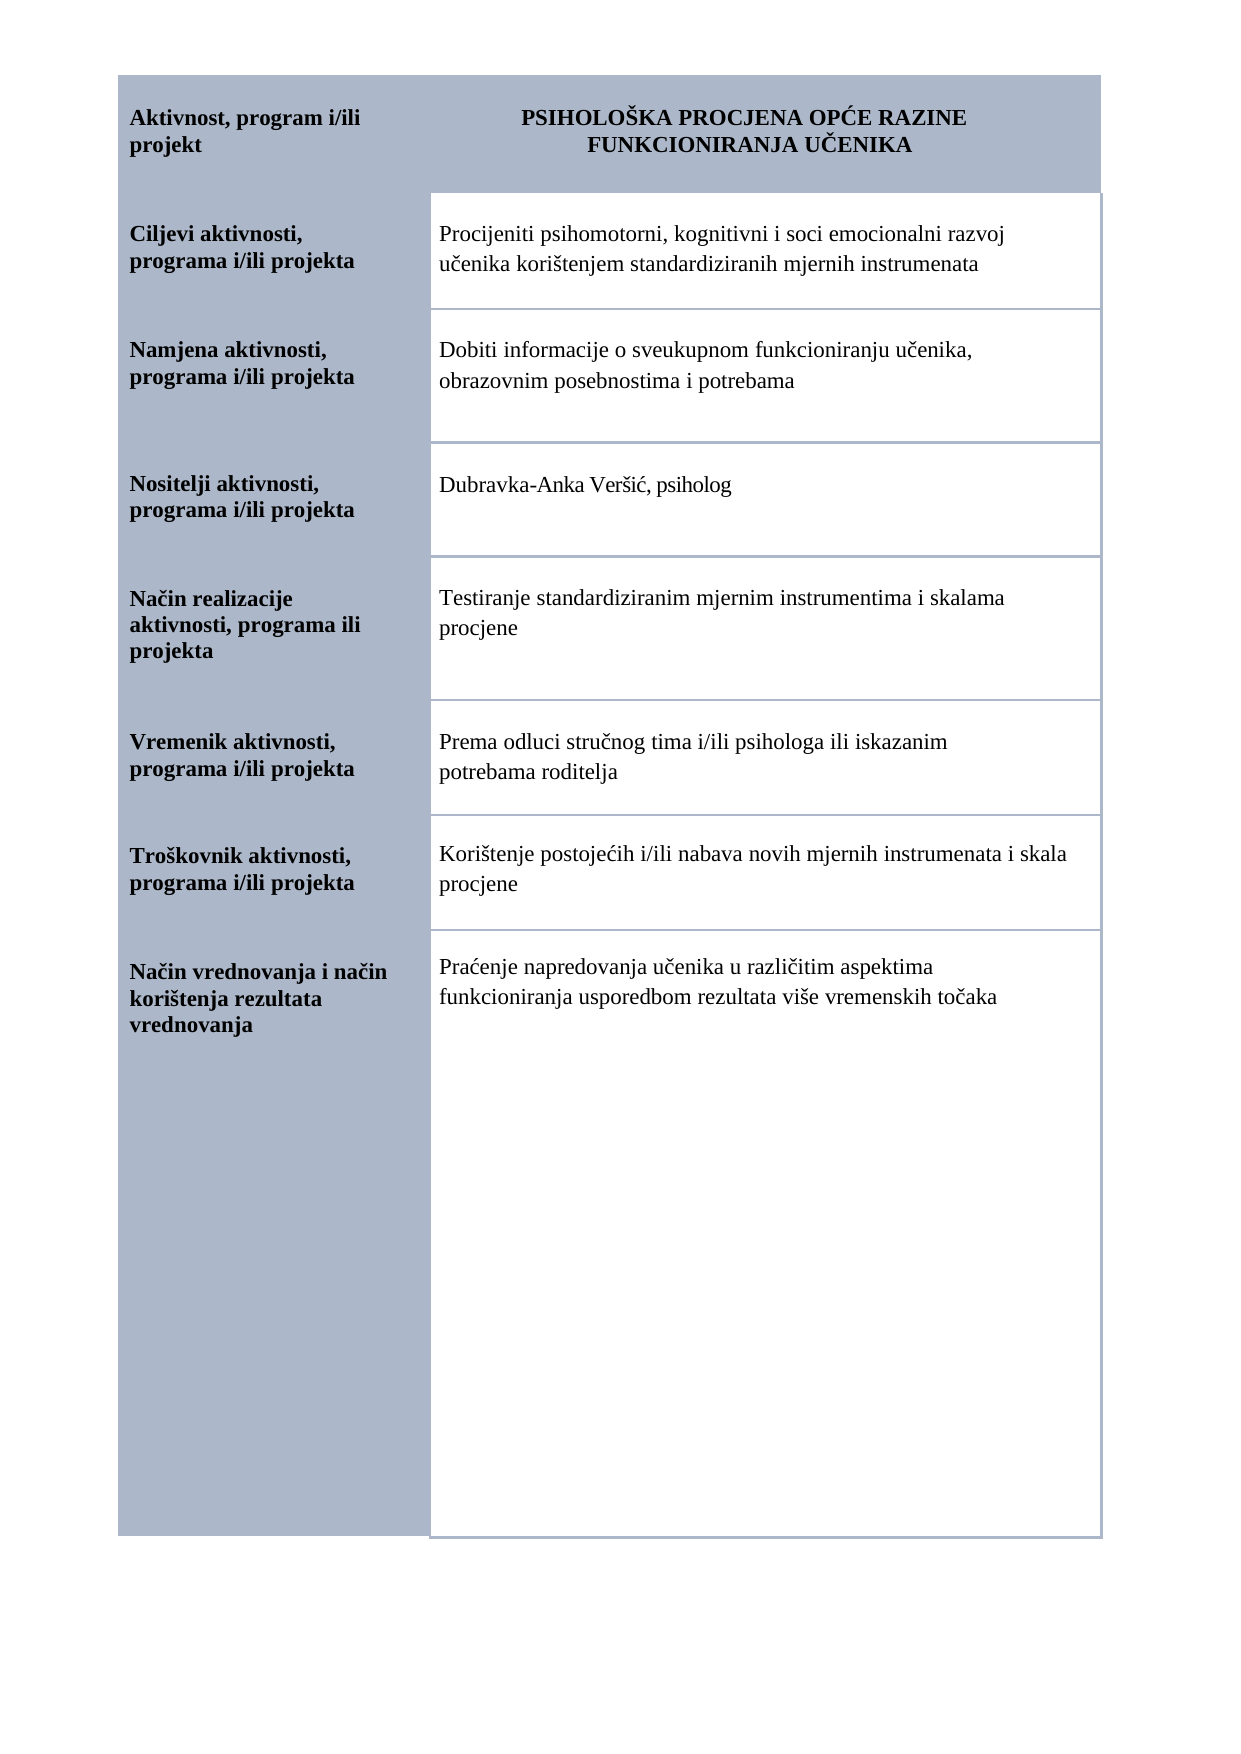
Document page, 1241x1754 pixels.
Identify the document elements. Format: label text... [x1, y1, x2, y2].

table_cell Dobiti informacije o sveukupnom funkcioniranju učenika, obrazovnim posebnostima i potrebama [431, 310, 1100, 441]
table_cell Praćenje napredovanja učenika u različitim aspektima funkcioniranja usporedbom rezultata više vremenskih točaka [431, 931, 1100, 1536]
table_cell Namjena aktivnosti, programa i/ili projekta [118, 308, 429, 441]
table_cell Korištenje postojećih i/ili nabava novih mjernih instrumenata i skala procjene [431, 816, 1100, 929]
table_cell Način realizacije aktivnosti, programa ili projekta [118, 555, 429, 699]
table_cell Prema odluci stručnog tima i/ili psihologa ili iskazanim potrebama roditelja [431, 701, 1100, 814]
table_cell PSIHOLOŠKA PROCJENA OPĆE RAZINE FUNKCIONIRANJA UČENIKA [430, 75, 1101, 193]
table_cell Nositelji aktivnosti, programa i/ili projekta [118, 441, 429, 555]
table_cell Ciljevi aktivnosti, programa i/ili projekta [118, 193, 429, 308]
table_cell Način vrednovanja i način korištenja rezultata vrednovanja [118, 929, 429, 1536]
table_cell Troškovnik aktivnosti, programa i/ili projekta [118, 814, 429, 929]
table_cell Vremenik aktivnosti, programa i/ili projekta [118, 699, 429, 814]
table_cell Dubravka-Anka Veršić, psiholog [431, 444, 1100, 555]
table_cell Testiranje standardiziranim mjernim instrumentima i skalama procjene [431, 558, 1100, 699]
table_cell Procijeniti psihomotorni, kognitivni i soci emocionalni razvoj učenika korištenjem standardiziranih mjernih instrumenata [431, 193, 1100, 308]
table_cell Aktivnost, program i/ili projekt [118, 75, 430, 193]
